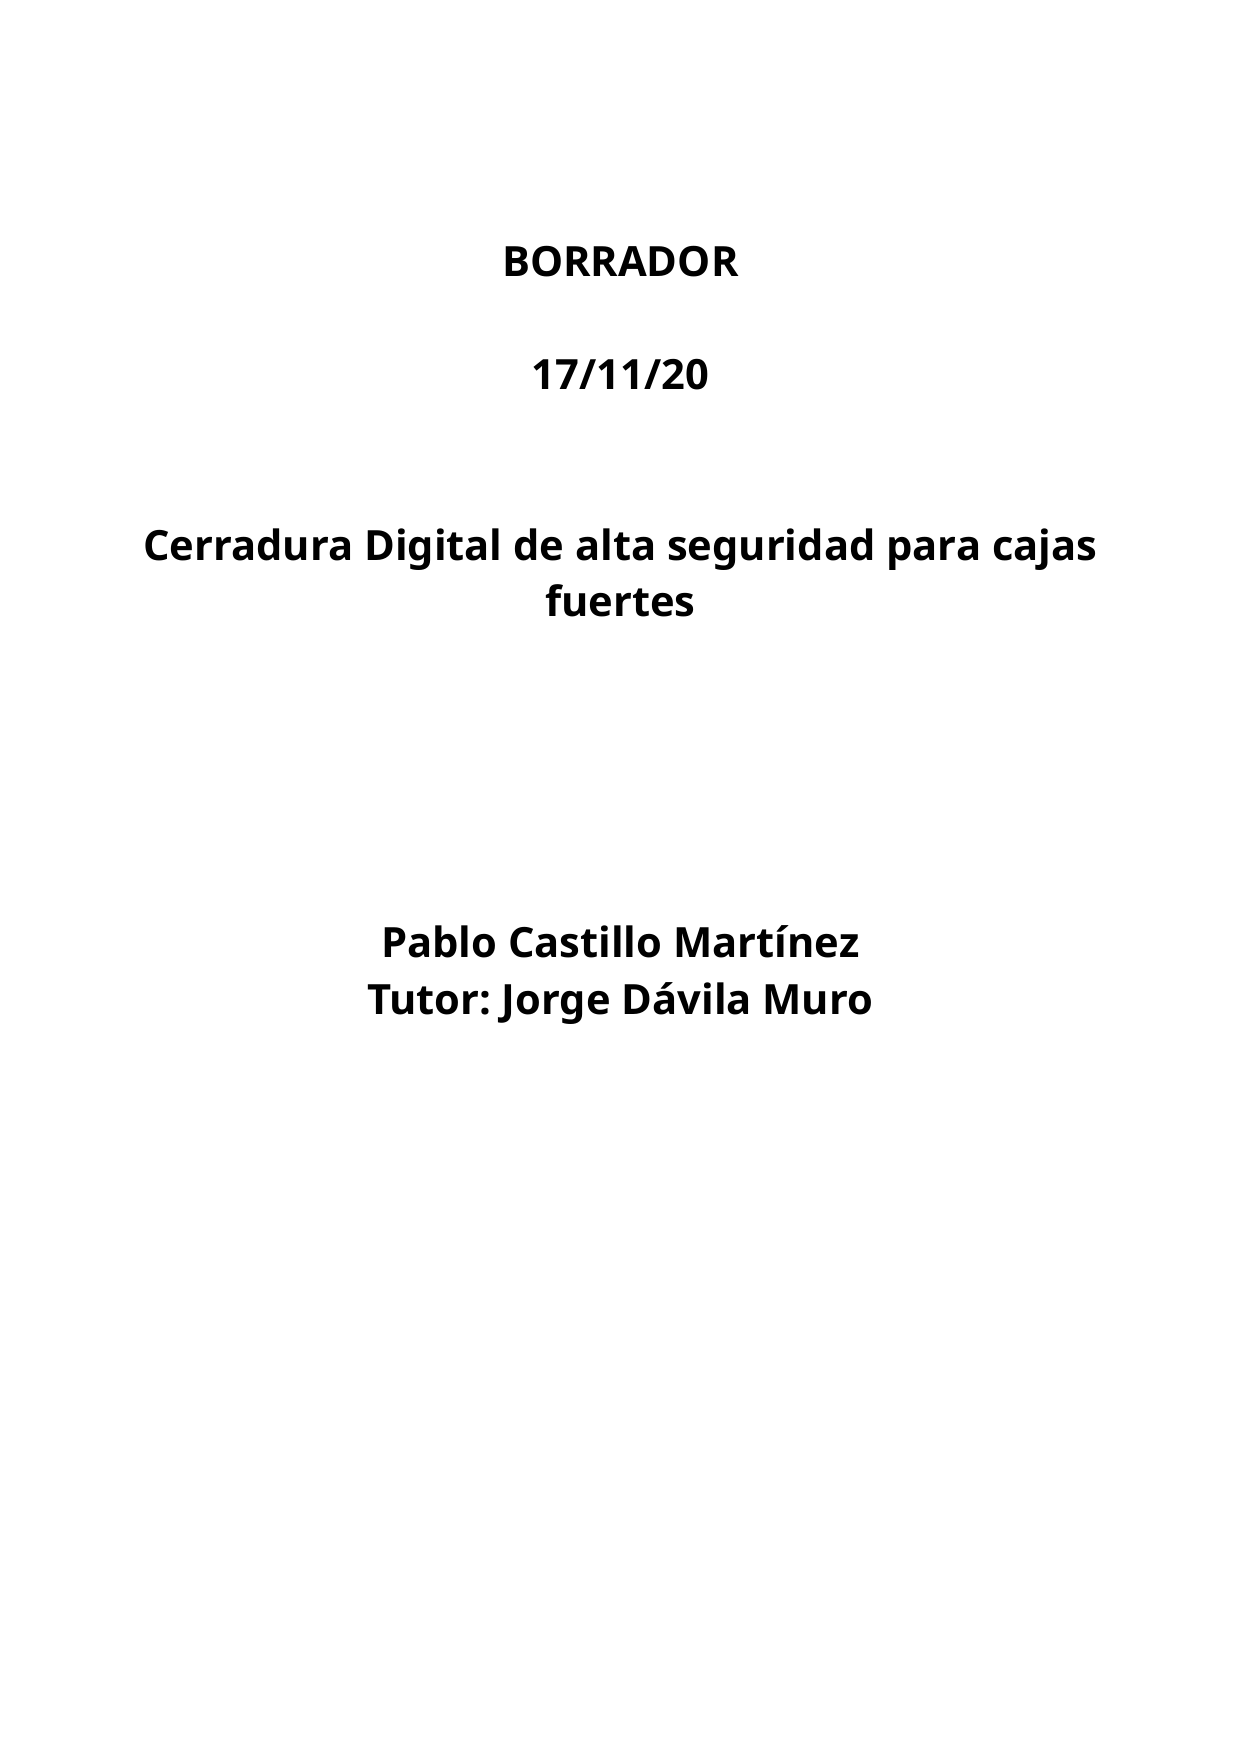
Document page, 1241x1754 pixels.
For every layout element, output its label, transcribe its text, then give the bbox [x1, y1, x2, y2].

text 17/11/20 [118, 345, 1122, 402]
text Cerradura Digital de alta seguridad para cajas fuertes [118, 516, 1122, 629]
text Tutor: Jorge Dávila Muro [118, 970, 1122, 1026]
text BORRADOR [118, 232, 1122, 288]
text Pablo Castillo Martínez [118, 913, 1122, 970]
